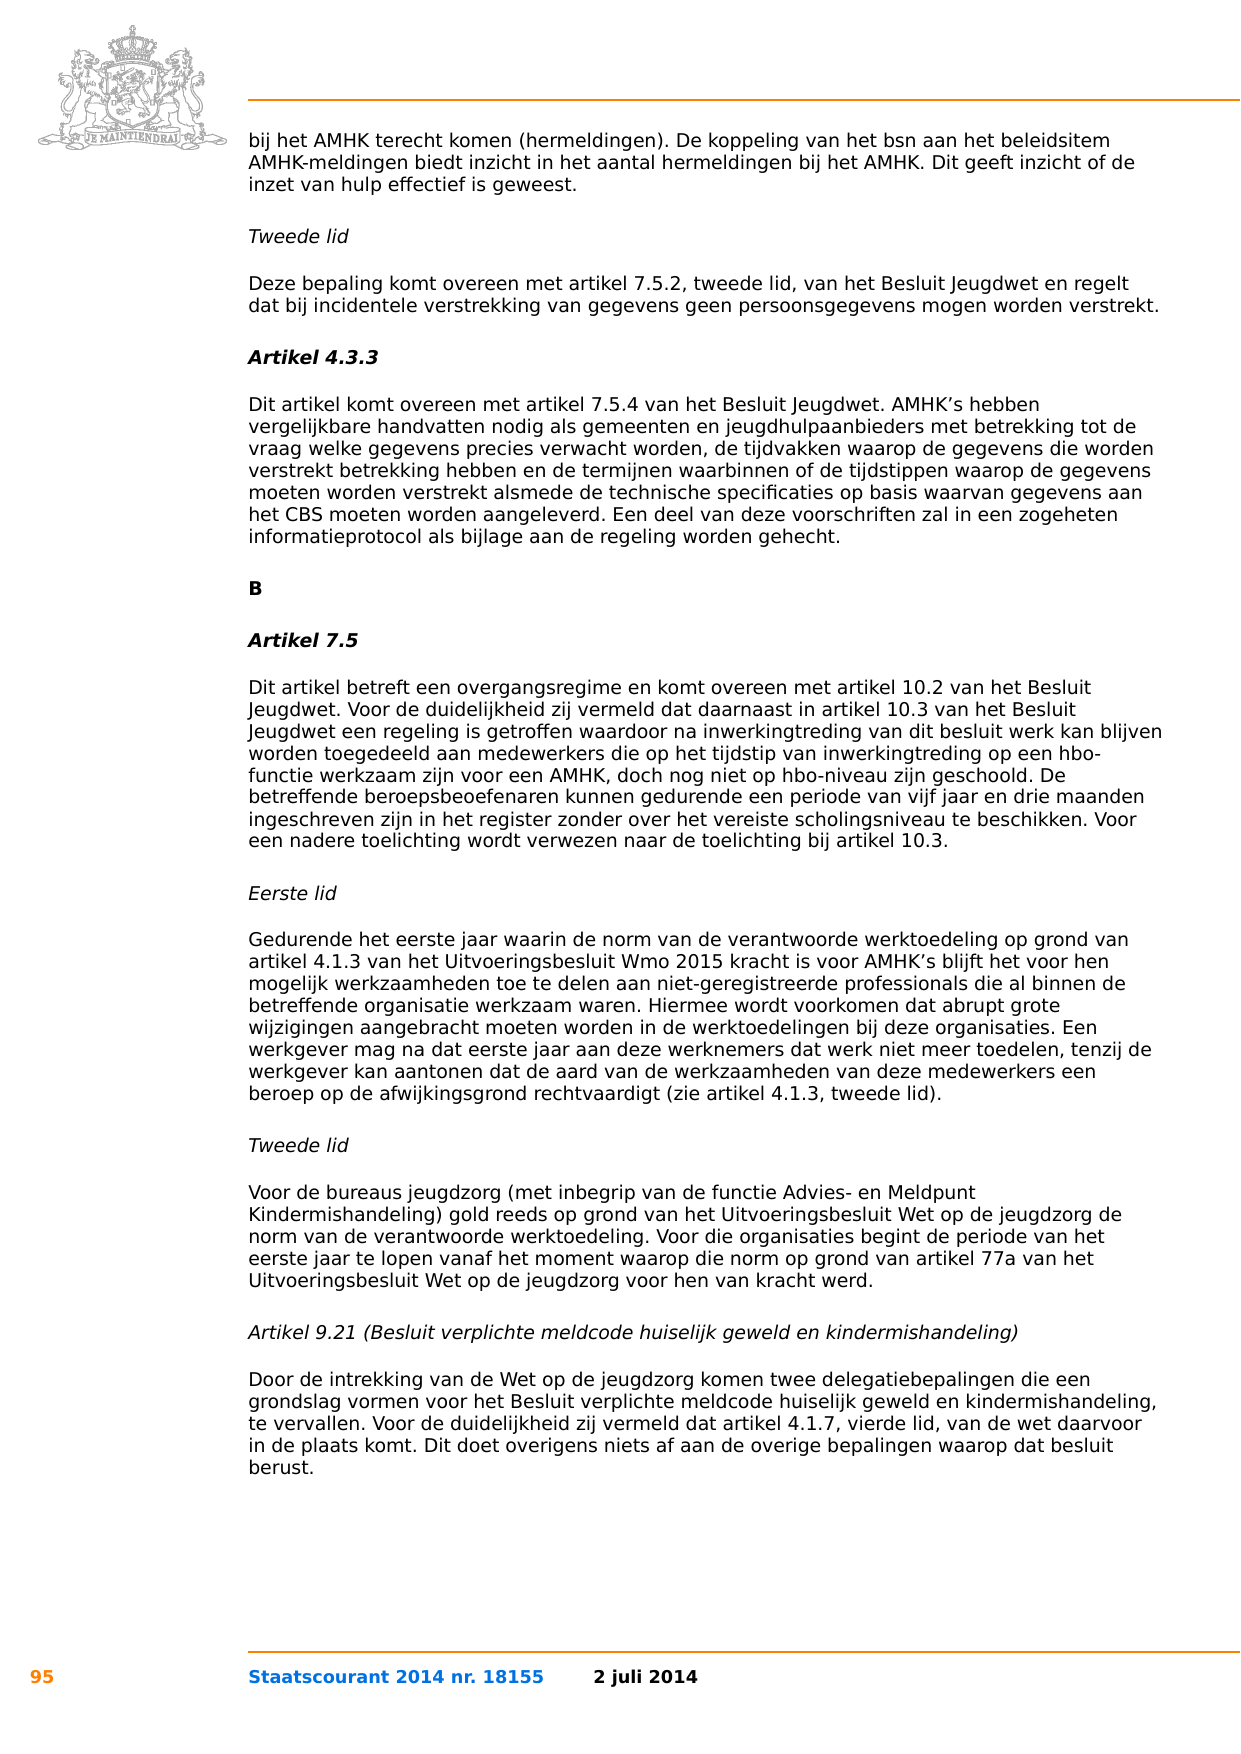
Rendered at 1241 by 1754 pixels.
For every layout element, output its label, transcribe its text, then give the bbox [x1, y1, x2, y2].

text Gedurende het eerste jaar waarin de norm van de verantwoorde werktoedeling op grond van artikel 4.1.3 van het Uitvoeringsbesluit Wmo 2015 kracht is voor AMHK’s blijft het voor hen mogelijk werkzaamheden toe te delen aan niet-geregistreerde professionals die al binnen de betreffende organisatie werkzaam waren. Hiermee wordt voorkomen dat abrupt grote wijzigingen aangebracht moeten worden in de werktoedelingen bij deze organisaties. Een werkgever mag na dat eerste jaar aan deze werknemers dat werk niet meer toedelen, tenzij de werkgever kan aantonen dat de aard van de werkzaamheden van deze medewerkers een beroep op de afwijkingsgrond rechtvaardigt (zie artikel 4.1.3, tweede lid). [248, 929, 1163, 1105]
subtitle Artikel 9.21 (Besluit verplichte meldcode huiselijk geweld en kindermishandeling) [248, 1322, 1163, 1344]
text Dit artikel komt overeen met artikel 7.5.4 van het Besluit Jeugdwet. AMHK’s hebben vergelijkbare handvatten nodig als gemeenten en jeugdhulpaanbieders met betrekking tot de vraag welke gegevens precies verwacht worden, de tijdvakken waarop de gegevens die worden verstrekt betrekking hebben en de termijnen waarbinnen of de tijdstippen waarop de gegevens moeten worden verstrekt alsmede de technische specificaties op basis waarvan gegevens aan het CBS moeten worden aangeleverd. Een deel van deze voorschriften zal in een zogeheten informatieprotocol als bijlage aan de regeling worden gehecht. [248, 394, 1163, 548]
text Voor de bureaus jeugdzorg (met inbegrip van de functie Advies- en Meldpunt Kindermishandeling) gold reeds op grond van het Uitvoeringsbesluit Wet op de jeugdzorg de norm van de verantwoorde werktoedeling. Voor die organisaties begint de periode van het eerste jaar te lopen vanaf het moment waarop die norm op grond van artikel 77a van het Uitvoeringsbesluit Wet op de jeugdzorg voor hen van kracht werd. [248, 1182, 1163, 1292]
subtitle B [248, 578, 1163, 599]
text Dit artikel betreft een overgangsregime en komt overeen met artikel 10.2 van het Besluit Jeugdwet. Voor de duidelijkheid zij vermeld dat daarnaast in artikel 10.3 van het Besluit Jeugdwet een regeling is getroffen waardoor na inwerkingtreding van dit besluit werk kan blijven worden toegedeeld aan medewerkers die op het tijdstip van inwerkingtreding op een hbo-functie werkzaam zijn voor een AMHK, doch nog niet op hbo-niveau zijn geschoold. De betreffende beroepsbeoefenaren kunnen gedurende een periode van vijf jaar en drie maanden ingeschreven zijn in het register zonder over het vereiste scholingsniveau te beschikken. Voor een nadere toelichting wordt verwezen naar de toelichting bij artikel 10.3. [248, 677, 1163, 852]
text bij het AMHK terecht komen (hermeldingen). De koppeling van het bsn aan het beleidsitem AMHK-meldingen biedt inzicht in het aantal hermeldingen bij het AMHK. Dit geeft inzicht of de inzet van hulp effectief is geweest. [248, 130, 1163, 196]
text Deze bepaling komt overeen met artikel 7.5.2, tweede lid, van het Besluit Jeugdwet en regelt dat bij incidentele verstrekking van gegevens geen persoonsgegevens mogen worden verstrekt. [248, 273, 1163, 317]
text Door de intrekking van de Wet op de jeugdzorg komen twee delegatiebepalingen die een grondslag vormen voor het Besluit verplichte meldcode huiselijk geweld en kindermishandeling, te vervallen. Voor de duidelijkheid zij vermeld dat artikel 4.1.7, vierde lid, van de wet daarvoor in de plaats komt. Dit doet overigens niets af aan de overige bepalingen waarop dat besluit berust. [248, 1369, 1163, 1479]
subtitle Tweede lid [248, 226, 1163, 248]
subtitle Tweede lid [248, 1135, 1163, 1157]
subtitle Eerste lid [248, 882, 1163, 904]
subtitle Artikel 4.3.3 [248, 347, 1163, 369]
subtitle Artikel 7.5 [248, 629, 1163, 652]
picture [38, 25, 227, 150]
